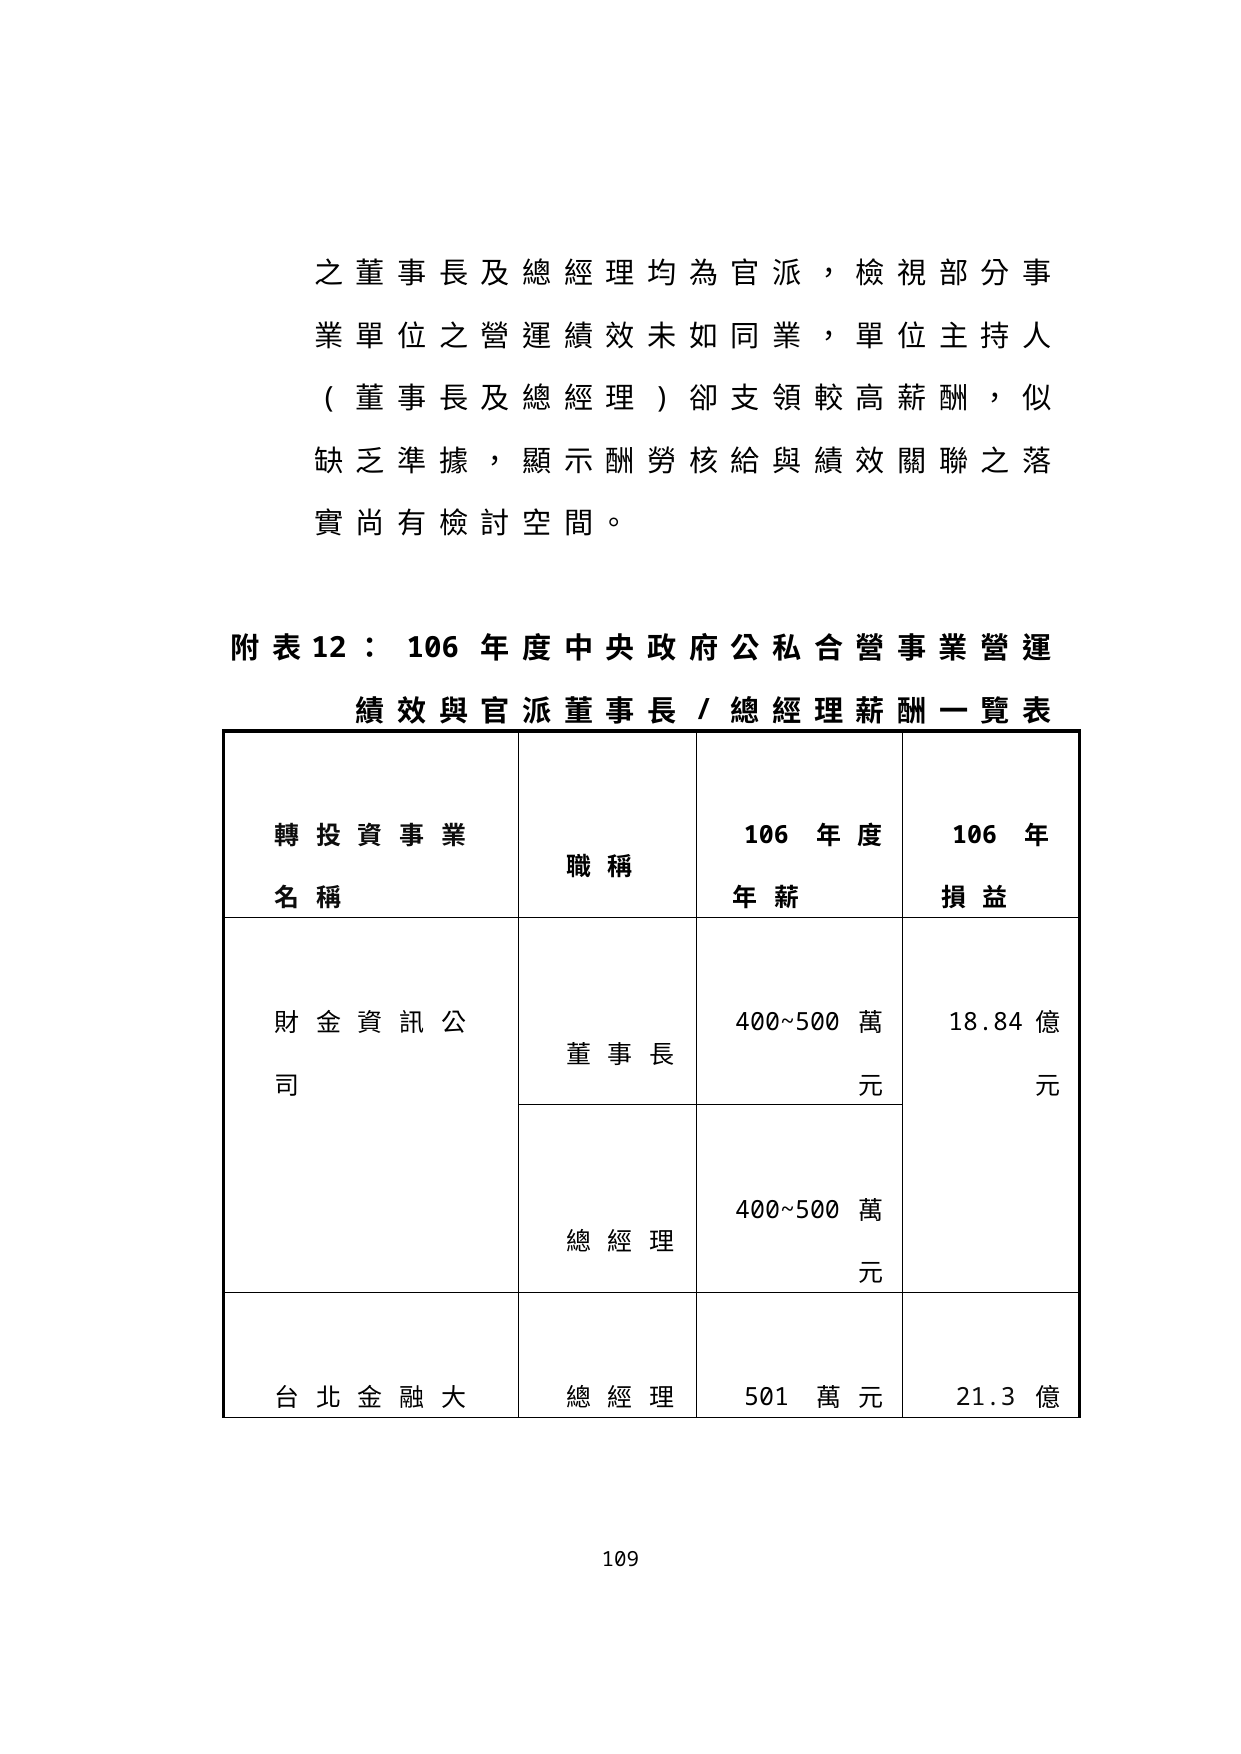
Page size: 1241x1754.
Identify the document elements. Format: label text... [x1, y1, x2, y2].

table_header 轉投資事業名稱 [225, 733, 518, 917]
table_cell 總經理 [519, 1293, 696, 1417]
table_cell 501萬元 [697, 1293, 902, 1417]
table_cell 董事長 [519, 918, 696, 1104]
table_cell 財金資訊公司 [225, 918, 518, 1292]
table_header 職稱 [519, 733, 696, 917]
table_cell 台北金融大 [225, 1293, 518, 1417]
table_cell 400~500萬元 [697, 1105, 902, 1292]
text 之董事長及總經理均為官派，檢視部分事業單位之營運績效未如同業，單位主持人(董事長及總經理)卻支領較高薪酬，似缺乏準據，顯示酬勞核給與績效關聯之落實尚有檢討空間。 [271, 229, 1058, 542]
table_cell 21.3億 [903, 1293, 1078, 1417]
table_cell 總經理 [519, 1105, 696, 1292]
table_header 106年損益 [903, 733, 1078, 917]
table_cell 400~500萬元 [697, 918, 902, 1104]
text 附表12：106年度中央政府公私合營事業營運績效與官派董事長/總經理薪酬一覽表 [212, 604, 1058, 729]
table_cell 18.84億元 [903, 918, 1078, 1292]
table_header 106年度年薪 [697, 733, 902, 917]
